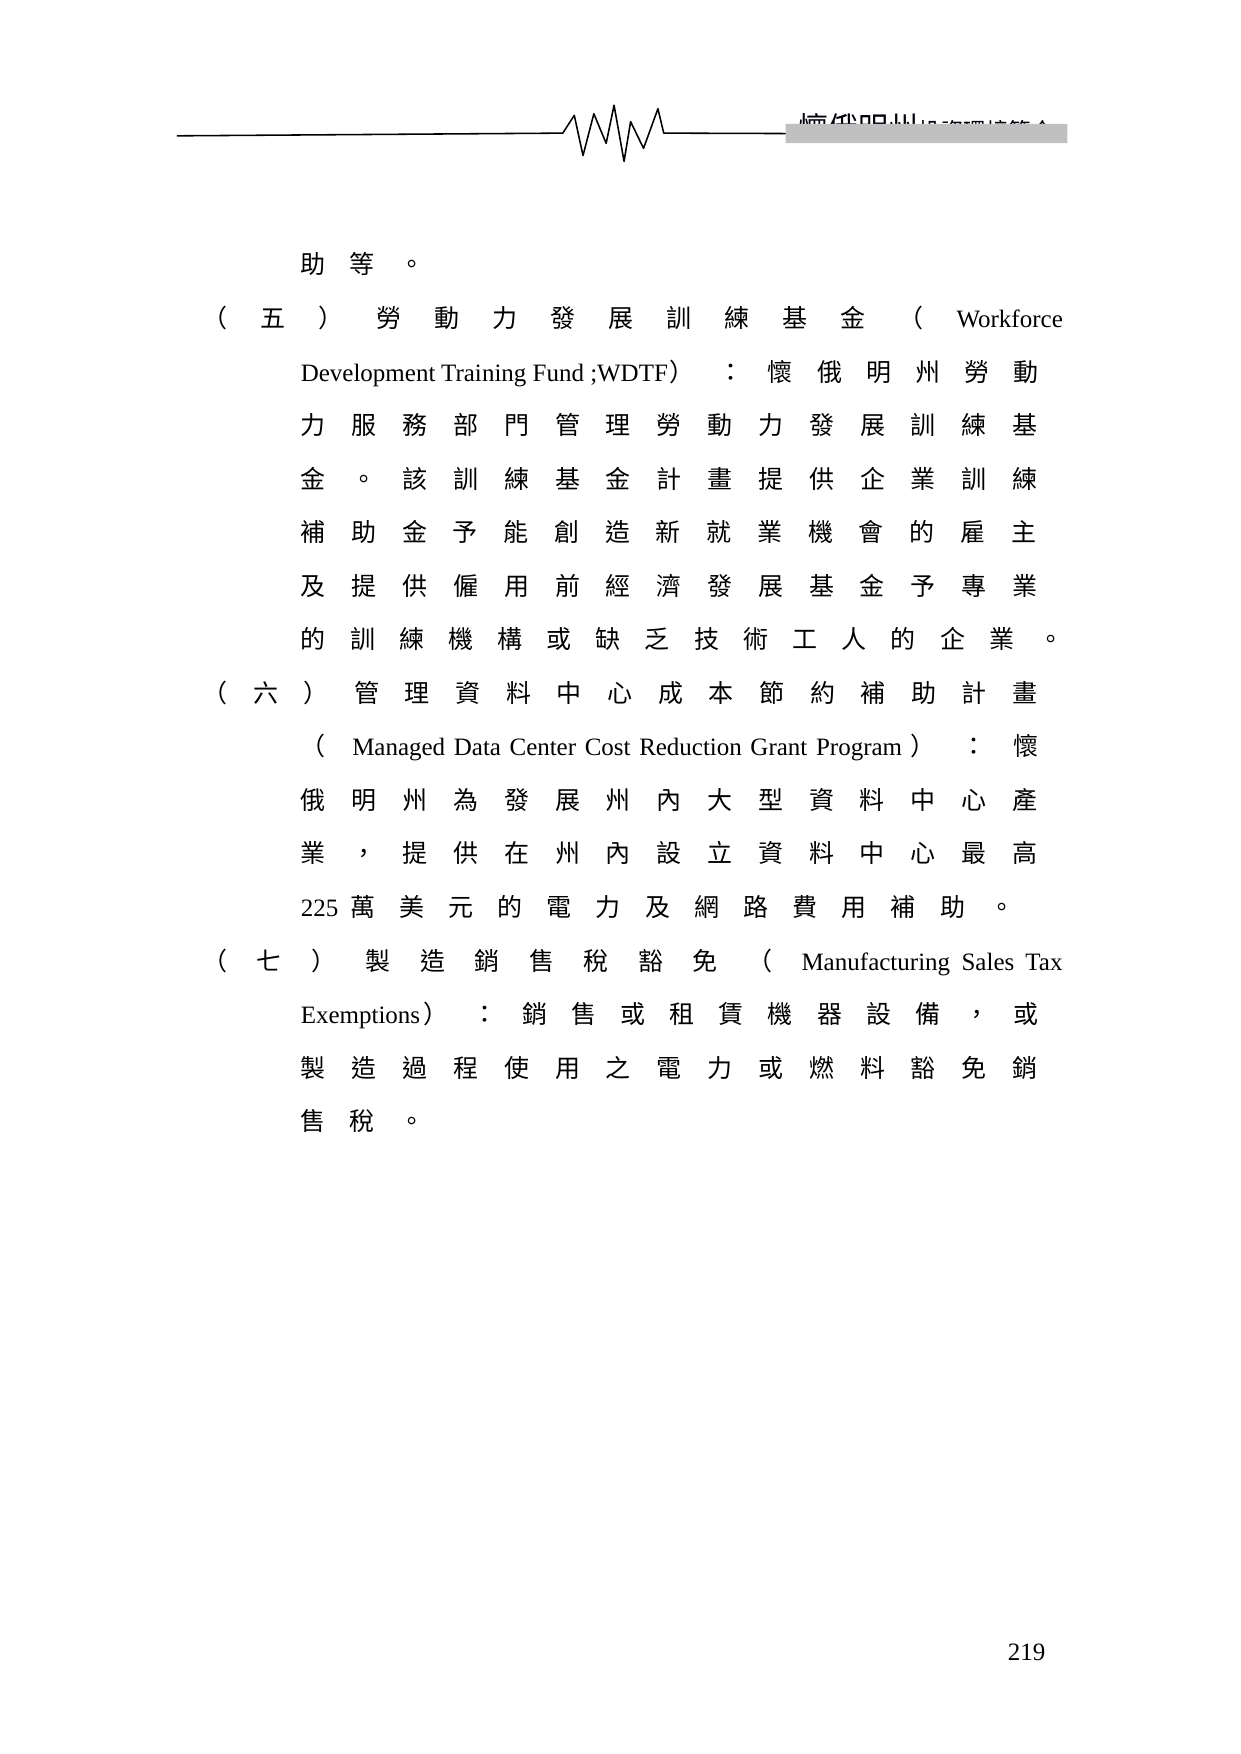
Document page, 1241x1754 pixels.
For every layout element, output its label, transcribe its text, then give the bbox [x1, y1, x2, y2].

text （六）管理資料中心成本節約補助計畫（Managed Data Center Cost Reduction Grant Program）：懷俄明州為發展州內大型資料中心產業，提供在州內設立資料中心最高225萬美元的電力及網路費用補助。 [202, 664, 1063, 932]
text （七）製造銷售稅豁免（Manufacturing Sales Tax Exemptions）：銷售或租賃機器設備，或製造過程使用之電力或燃料豁免銷售稅。 [202, 932, 1063, 1146]
text （五）勞動力發展訓練基金（Workforce Development Training Fund ;WDTF）：懷俄明州勞動力服務部門管理勞動力發展訓練基金。該訓練基金計畫提供企業訓練補助金予能創造新就業機會的雇主，及提供僱用前經濟發展基金予專業的訓練機構或缺乏技術工人的企業。 [202, 290, 1063, 664]
text 助等。 [202, 236, 1063, 290]
